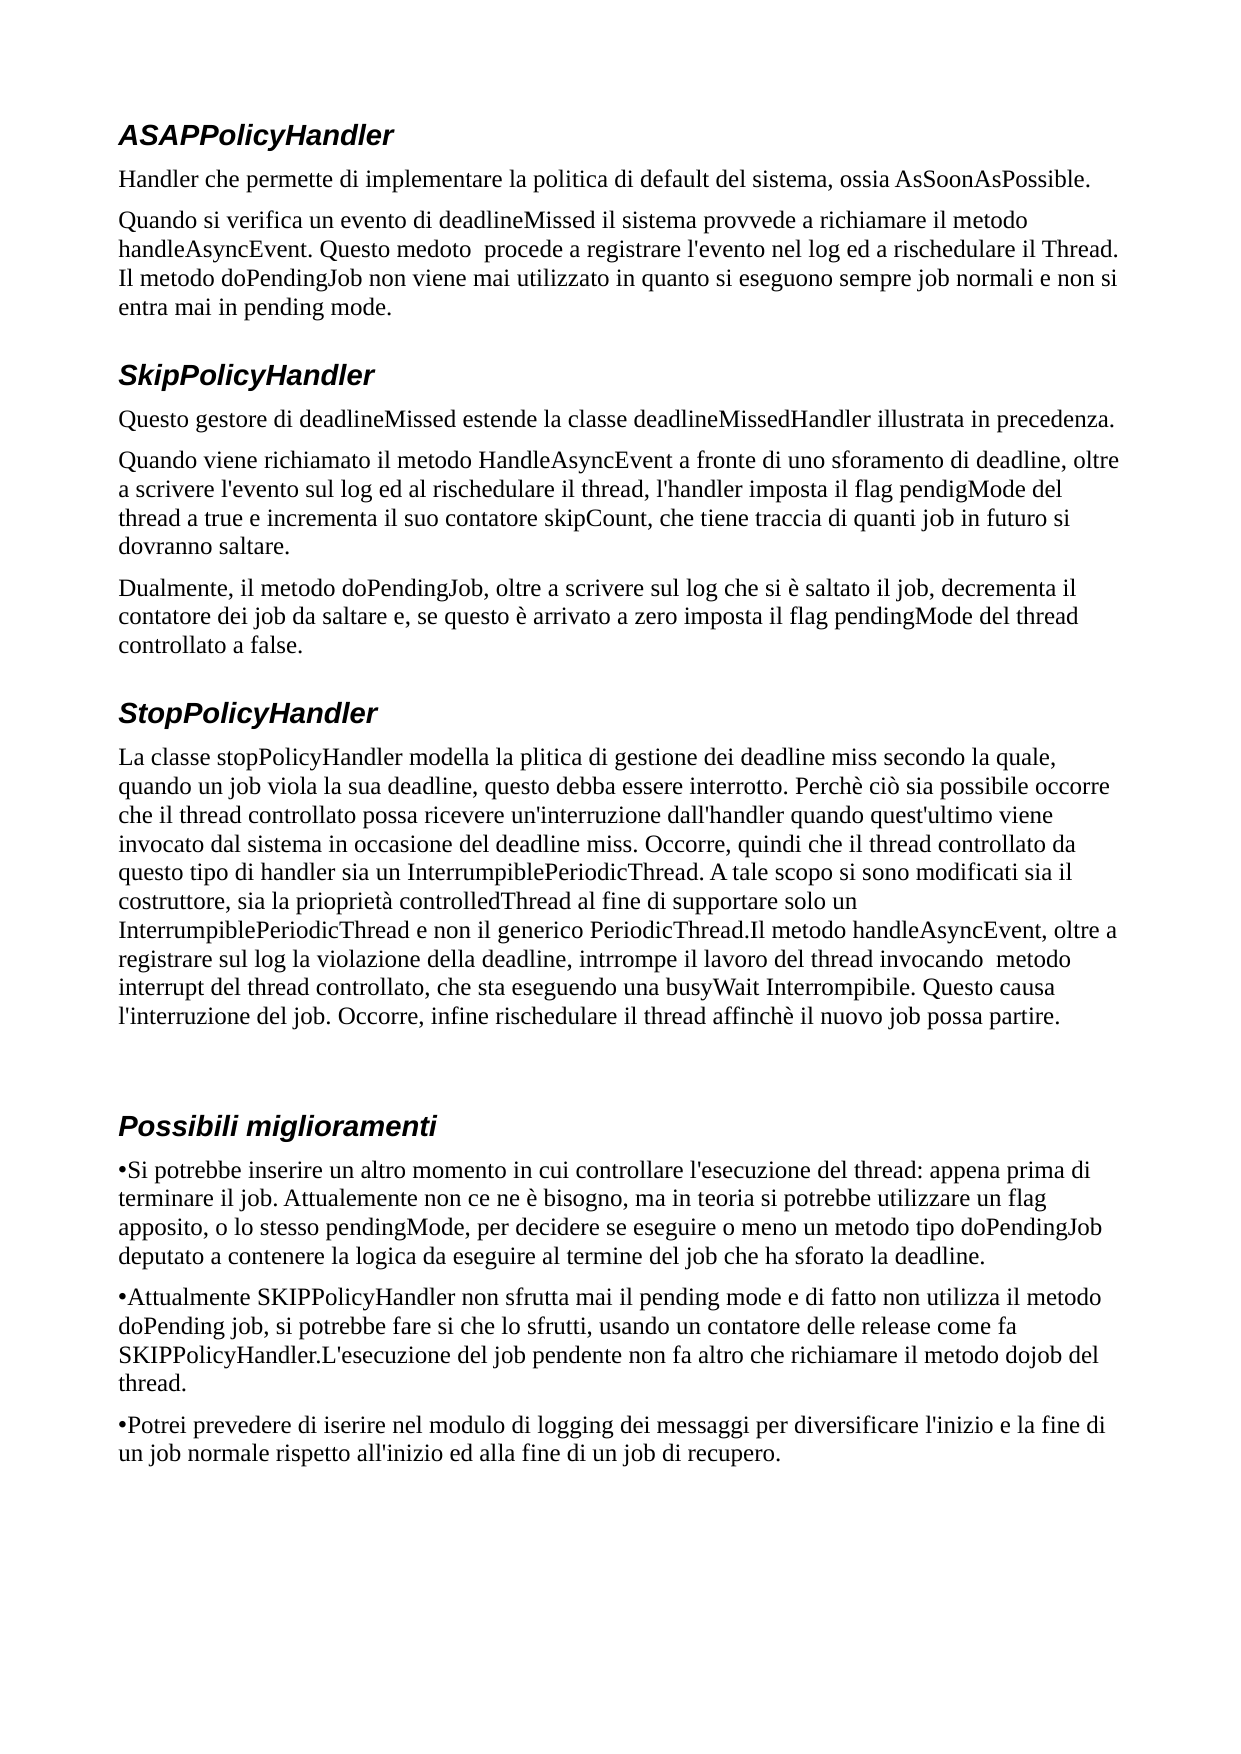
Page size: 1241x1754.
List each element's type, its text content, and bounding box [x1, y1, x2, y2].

subtitle Possibili miglioramenti [118, 1109, 1122, 1142]
list Attualmente SKIPPolicyHandler non sfrutta mai il pending mode e di fatto non utilizza il metodo doPending job, si potrebbe fare si che lo sfrutti, usando un contatore delle release come fa SKIPPolicyHandler.L'esecuzione del job pendente non fa altro che richiamare il metodo dojob del thread. [118, 1282, 1122, 1397]
subtitle SkipPolicyHandler [118, 358, 1122, 391]
text Dualmente, il metodo doPendingJob, oltre a scrivere sul log che si è saltato il job, decrementa il contatore dei job da saltare e, se questo è arrivato a zero imposta il flag pendingMode del thread controllato a false. [118, 573, 1122, 659]
text Questo gestore di deadlineMissed estende la classe deadlineMissedHandler illustrata in precedenza. [118, 404, 1122, 433]
text Quando si verifica un evento di deadlineMissed il sistema provvede a richiamare il metodo handleAsyncEvent. Questo medoto procede a registrare l'evento nel log ed a rischedulare il Thread. Il metodo doPendingJob non viene mai utilizzato in quanto si eseguono sempre job normali e non si entra mai in pending mode. [118, 205, 1122, 320]
list Si potrebbe inserire un altro momento in cui controllare l'esecuzione del thread: appena prima di terminare il job. Attualemente non ce ne è bisogno, ma in teoria si potrebbe utilizzare un flag apposito, o lo stesso pendingMode, per decidere se eseguire o meno un metodo tipo doPendingJob deputato a contenere la logica da eseguire al termine del job che ha sforato la deadline. [118, 1155, 1122, 1270]
text Handler che permette di implementare la politica di default del sistema, ossia AsSoonAsPossible. [118, 164, 1122, 193]
text Quando viene richiamato il metodo HandleAsyncEvent a fronte di uno sforamento di deadline, oltre a scrivere l'evento sul log ed al rischedulare il thread, l'handler imposta il flag pendigMode del thread a true e incrementa il suo contatore skipCount, che tiene traccia di quanti job in futuro si dovranno saltare. [118, 445, 1122, 560]
text La classe stopPolicyHandler modella la plitica di gestione dei deadline miss secondo la quale, quando un job viola la sua deadline, questo debba essere interrotto. Perchè ciò sia possibile occorre che il thread controllato possa ricevere un'interruzione dall'handler quando quest'ultimo viene invocato dal sistema in occasione del deadline miss. Occorre, quindi che il thread controllato da questo tipo di handler sia un InterrumpiblePeriodicThread. A tale scopo si sono modificati sia il costruttore, sia la prioprietà controlledThread al fine di supportare solo un InterrumpiblePeriodicThread e non il generico PeriodicThread.Il metodo handleAsyncEvent, oltre a registrare sul log la violazione della deadline, intrrompe il lavoro del thread invocando metodo interrupt del thread controllato, che sta eseguendo una busyWait Interrompibile. Questo causa l'interruzione del job. Occorre, infine rischedulare il thread affinchè il nuovo job possa partire. [118, 742, 1122, 1030]
subtitle ASAPPolicyHandler [118, 118, 1122, 152]
list Potrei prevedere di iserire nel modulo di logging dei messaggi per diversificare l'inizio e la fine di un job normale rispetto all'inizio ed alla fine di un job di recupero. [118, 1410, 1122, 1467]
subtitle StopPolicyHandler [118, 696, 1122, 730]
